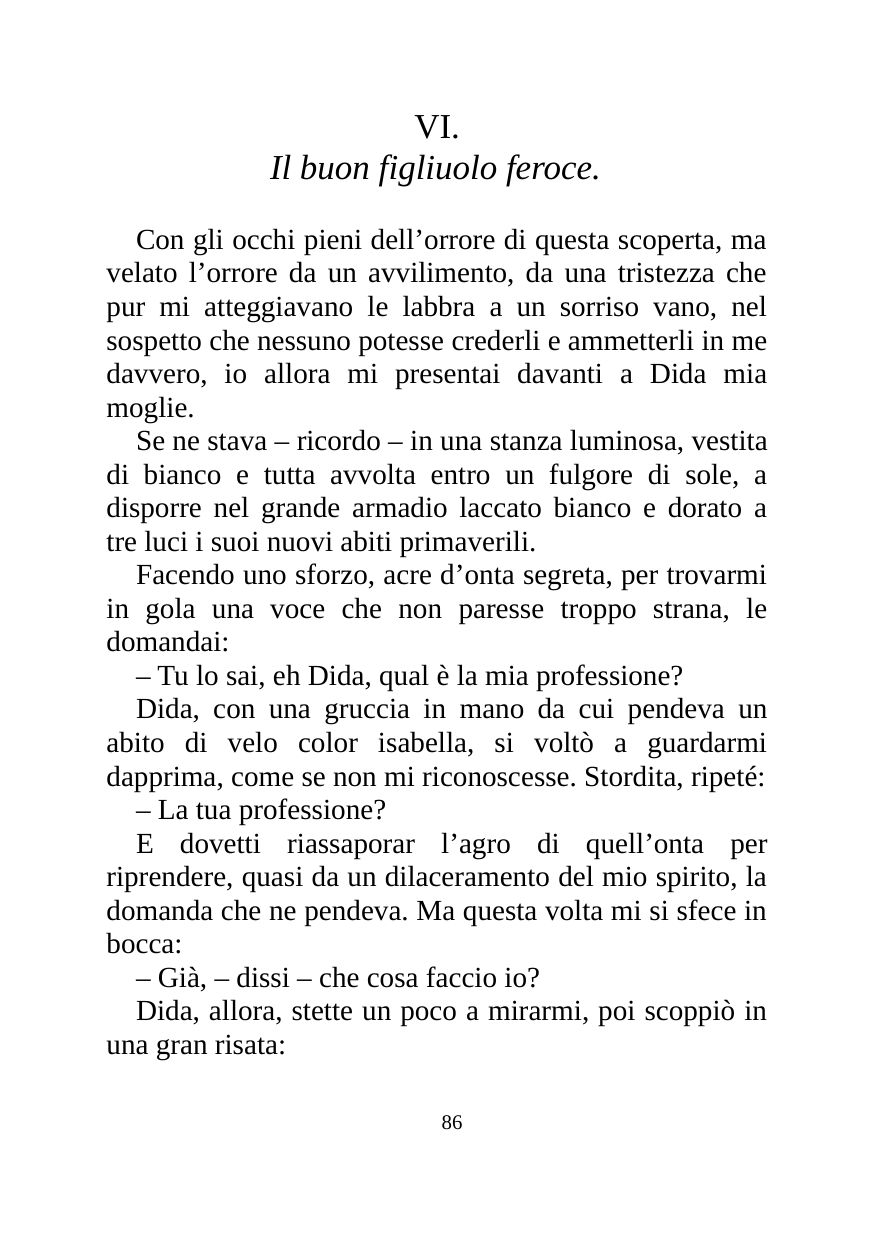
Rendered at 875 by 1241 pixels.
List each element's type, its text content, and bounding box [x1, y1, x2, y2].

text E dovetti riassaporar l’agro di quell’onta per riprendere, quasi da un dilaceramento del mio spirito, la domanda che ne pendeva. Ma questa volta mi si sfece in bocca: [106, 826, 768, 960]
text Dida, allora, stette un poco a mirarmi, poi scoppiò in una gran risata: [106, 993, 768, 1061]
text Se ne stava – ricordo – in una stanza luminosa, vestita di bianco e tutta avvolta entro un fulgore di sole, a disporre nel grande armadio laccato bianco e dorato a tre luci i suoi nuovi abiti primaverili. [106, 423, 768, 557]
text – La tua professione? [106, 792, 768, 826]
text Con gli occhi pieni dell’orrore di questa scoperta, ma velato l’orrore da un avvilimento, da una tristezza che pur mi atteggiavano le labbra a un sorriso vano, nel sospetto che nessuno potesse crederli e ammetterli in me davvero, io allora mi presentai davanti a Dida mia moglie. [106, 222, 768, 423]
text – Tu lo sai, eh Dida, qual è la mia professione? [106, 658, 768, 692]
text – Già, – dissi – che cosa faccio io? [106, 960, 768, 993]
text Dida, con una gruccia in mano da cui pendeva un abito di velo color isabella, si voltò a guardarmi dapprima, come se non mi riconoscesse. Stordita, ripeté: [106, 692, 768, 792]
subtitle VI. Il buon figliuolo feroce. [106, 106, 768, 187]
text Facendo uno sforzo, acre d’onta segreta, per trovarmi in gola una voce che non paresse troppo strana, le domandai: [106, 557, 768, 658]
